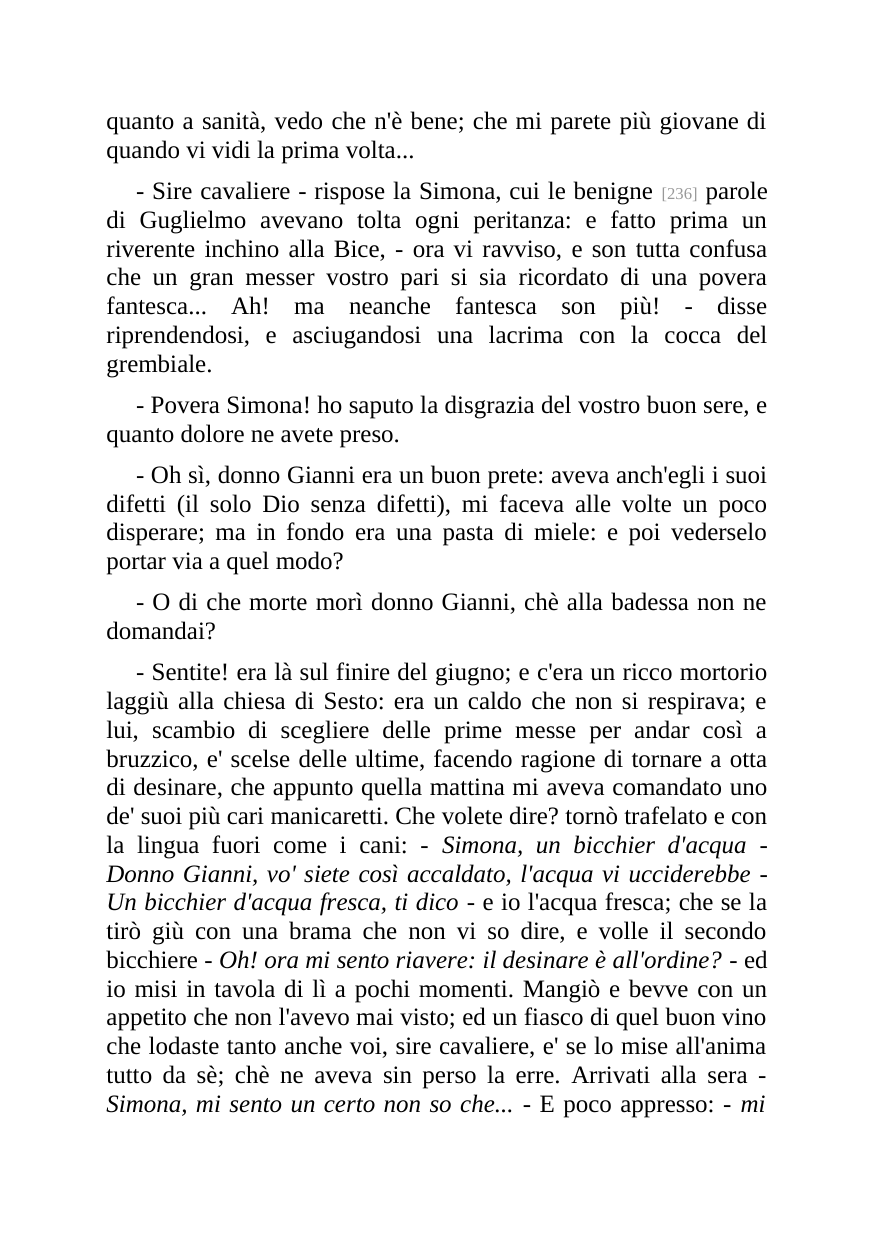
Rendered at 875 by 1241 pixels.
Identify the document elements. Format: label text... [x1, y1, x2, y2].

text - O di che morte morì donno Gianni, chè alla badessa non ne domandai? [106, 587, 768, 645]
text - Povera Simona! ho saputo la disgrazia del vostro buon sere, e quanto dolore ne avete preso. [106, 390, 768, 447]
text - Sentite! era là sul finire del giugno; e c'era un ricco mortorio laggiù alla chiesa di Sesto: era un caldo che non si respirava; e lui, scambio di scegliere delle prime messe per andar così a bruzzico, e' scelse delle ultime, facendo ragione di tornare a otta di desinare, che appunto quella mattina mi aveva comandato uno de' suoi più cari manicaretti. Che volete dire? tornò trafelato e con la lingua fuori come i cani: - Simona, un bicchier d'acqua - Donno Gianni, vo' siete così accaldato, l'acqua vi ucciderebbe - Un bicchier d'acqua fresca, ti dico - e io l'acqua fresca; che se la tirò giù con una brama che non vi so dire, e volle il secondo bicchiere - Oh! ora mi sento riavere: il desinare è all'ordine? - ed io misi in tavola di lì a pochi momenti. Mangiò e bevve con un appetito che non l'avevo mai visto; ed un fiasco di quel buon vino che lodaste tanto anche voi, sire cavaliere, e' se lo mise all'anima tutto da sè; chè ne aveva sin perso la erre. Arrivati alla sera - Simona, mi sento un certo non so che... - E poco appresso: - mi [106, 657, 768, 1117]
text - Sire cavaliere - rispose la Simona, cui le benigne [236] parole di Guglielmo avevano tolta ogni peritanza: e fatto prima un riverente inchino alla Bice, - ora vi ravviso, e son tutta confusa che un gran messer vostro pari si sia ricordato di una povera fantesca... Ah! ma neanche fantesca son più! - disse riprendendosi, e asciugandosi una lacrima con la cocca del grembiale. [106, 176, 768, 377]
text - Oh sì, donno Gianni era un buon prete: aveva anch'egli i suoi difetti (il solo Dio senza difetti), mi faceva alle volte un poco disperare; ma in fondo era una pasta di miele: e poi vederselo portar via a quel modo? [106, 460, 768, 575]
text quanto a sanità, vedo che n'è bene; che mi parete più giovane di quando vi vidi la prima volta... [106, 106, 768, 164]
